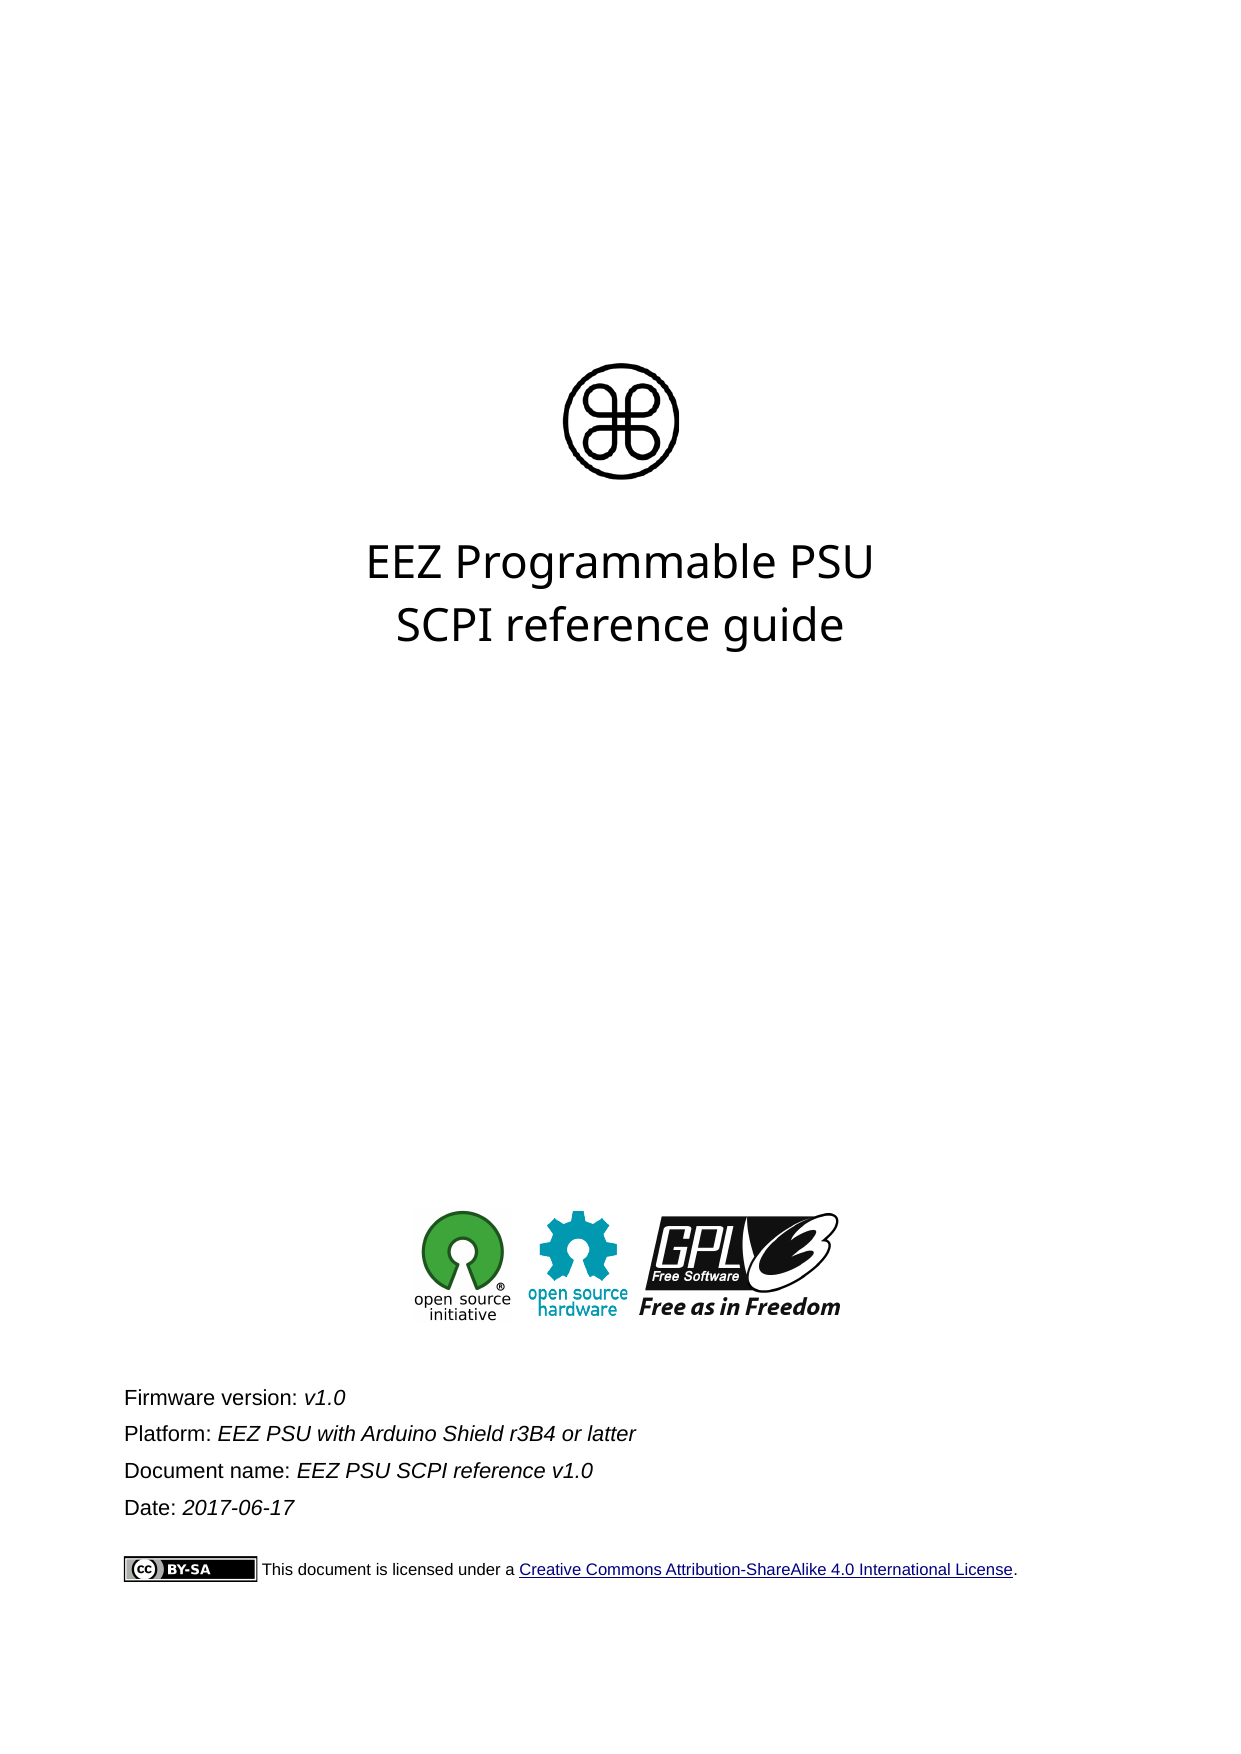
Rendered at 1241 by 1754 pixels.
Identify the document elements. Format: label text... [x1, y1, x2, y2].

table_cell Date: 2017-06-17 [118, 1489, 620, 1526]
table_cell Document name: EEZ PSU SCPI reference v1.0 [118, 1452, 1122, 1489]
table_cell This document is licensed under a Creative Commons Attribution-ShareAlike 4.0 International License. [118, 1526, 1122, 1587]
picture [123, 1556, 258, 1582]
picture [639, 1213, 840, 1315]
subtitle Start page [118, 59, 1122, 84]
picture [412, 1208, 513, 1323]
table_cell [620, 1379, 1122, 1416]
picture [561, 361, 680, 480]
table_cell [620, 1489, 1122, 1526]
title EEZ Programmable PSU SCPI reference guide [118, 530, 1122, 655]
table_cell Platform: EEZ PSU with Arduino Shield r3B4 or latter [118, 1416, 1122, 1452]
table_header [118, 1189, 1122, 1379]
table_cell Firmware version: v1.0 [118, 1379, 620, 1416]
picture [528, 1211, 628, 1316]
